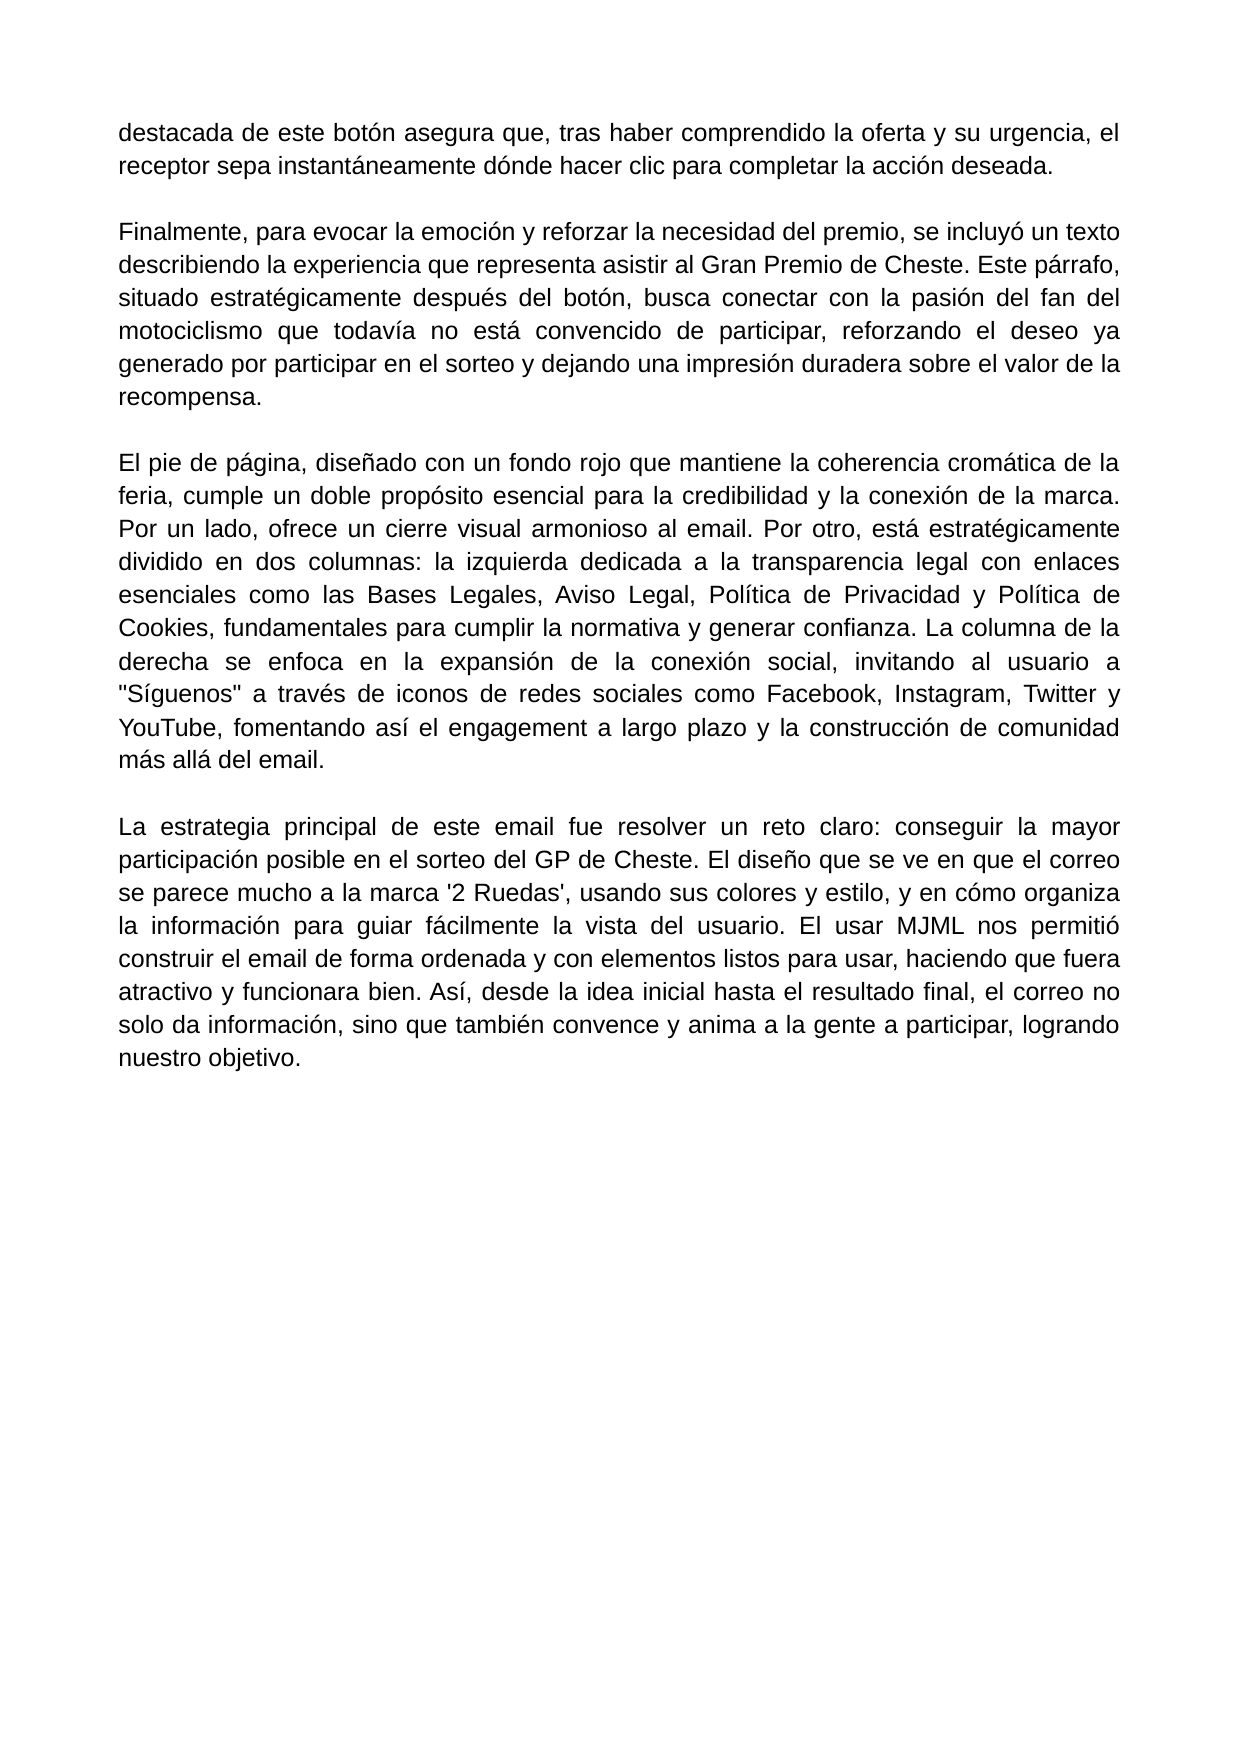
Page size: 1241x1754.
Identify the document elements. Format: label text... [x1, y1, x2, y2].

text El pie de página, diseñado con un fondo rojo que mantiene la coherencia cromática de la feria, cumple un doble propósito esencial para la credibilidad y la conexión de la marca. Por un lado, ofrece un cierre visual armonioso al email. Por otro, está estratégicamente dividido en dos columnas: la izquierda dedicada a la transparencia legal con enlaces esenciales como las Bases Legales, Aviso Legal, Política de Privacidad y Política de Cookies, fundamentales para cumplir la normativa y generar confianza. La columna de la derecha se enfoca en la expansión de la conexión social, invitando al usuario a "Síguenos" a través de iconos de redes sociales como Facebook, Instagram, Twitter y YouTube, fomentando así el engagement a largo plazo y la construcción de comunidad más allá del email. [118, 448, 1122, 774]
text Finalmente, para evocar la emoción y reforzar la necesidad del premio, se incluyó un texto describiendo la experiencia que representa asistir al Gran Premio de Cheste. Este párrafo, situado estratégicamente después del botón, busca conectar con la pasión del fan del motociclismo que todavía no está convencido de participar, reforzando el deseo ya generado por participar en el sorteo y dejando una impresión duradera sobre el valor de la recompensa. [118, 217, 1122, 411]
text destacada de este botón asegura que, tras haber comprendido la oferta y su urgencia, el receptor sepa instantáneamente dónde hacer clic para completar la acción deseada. [118, 118, 1122, 180]
text La estrategia principal de este email fue resolver un reto claro: conseguir la mayor participación posible en el sorteo del GP de Cheste. El diseño que se ve en que el correo se parece mucho a la marca '2 Ruedas', usando sus colores y estilo, y en cómo organiza la información para guiar fácilmente la vista del usuario. El usar MJML nos permitió construir el email de forma ordenada y con elementos listos para usar, haciendo que fuera atractivo y funcionara bien. Así, desde la idea inicial hasta el resultado final, el correo no solo da información, sino que también convence y anima a la gente a participar, logrando nuestro objetivo. [118, 812, 1122, 1071]
